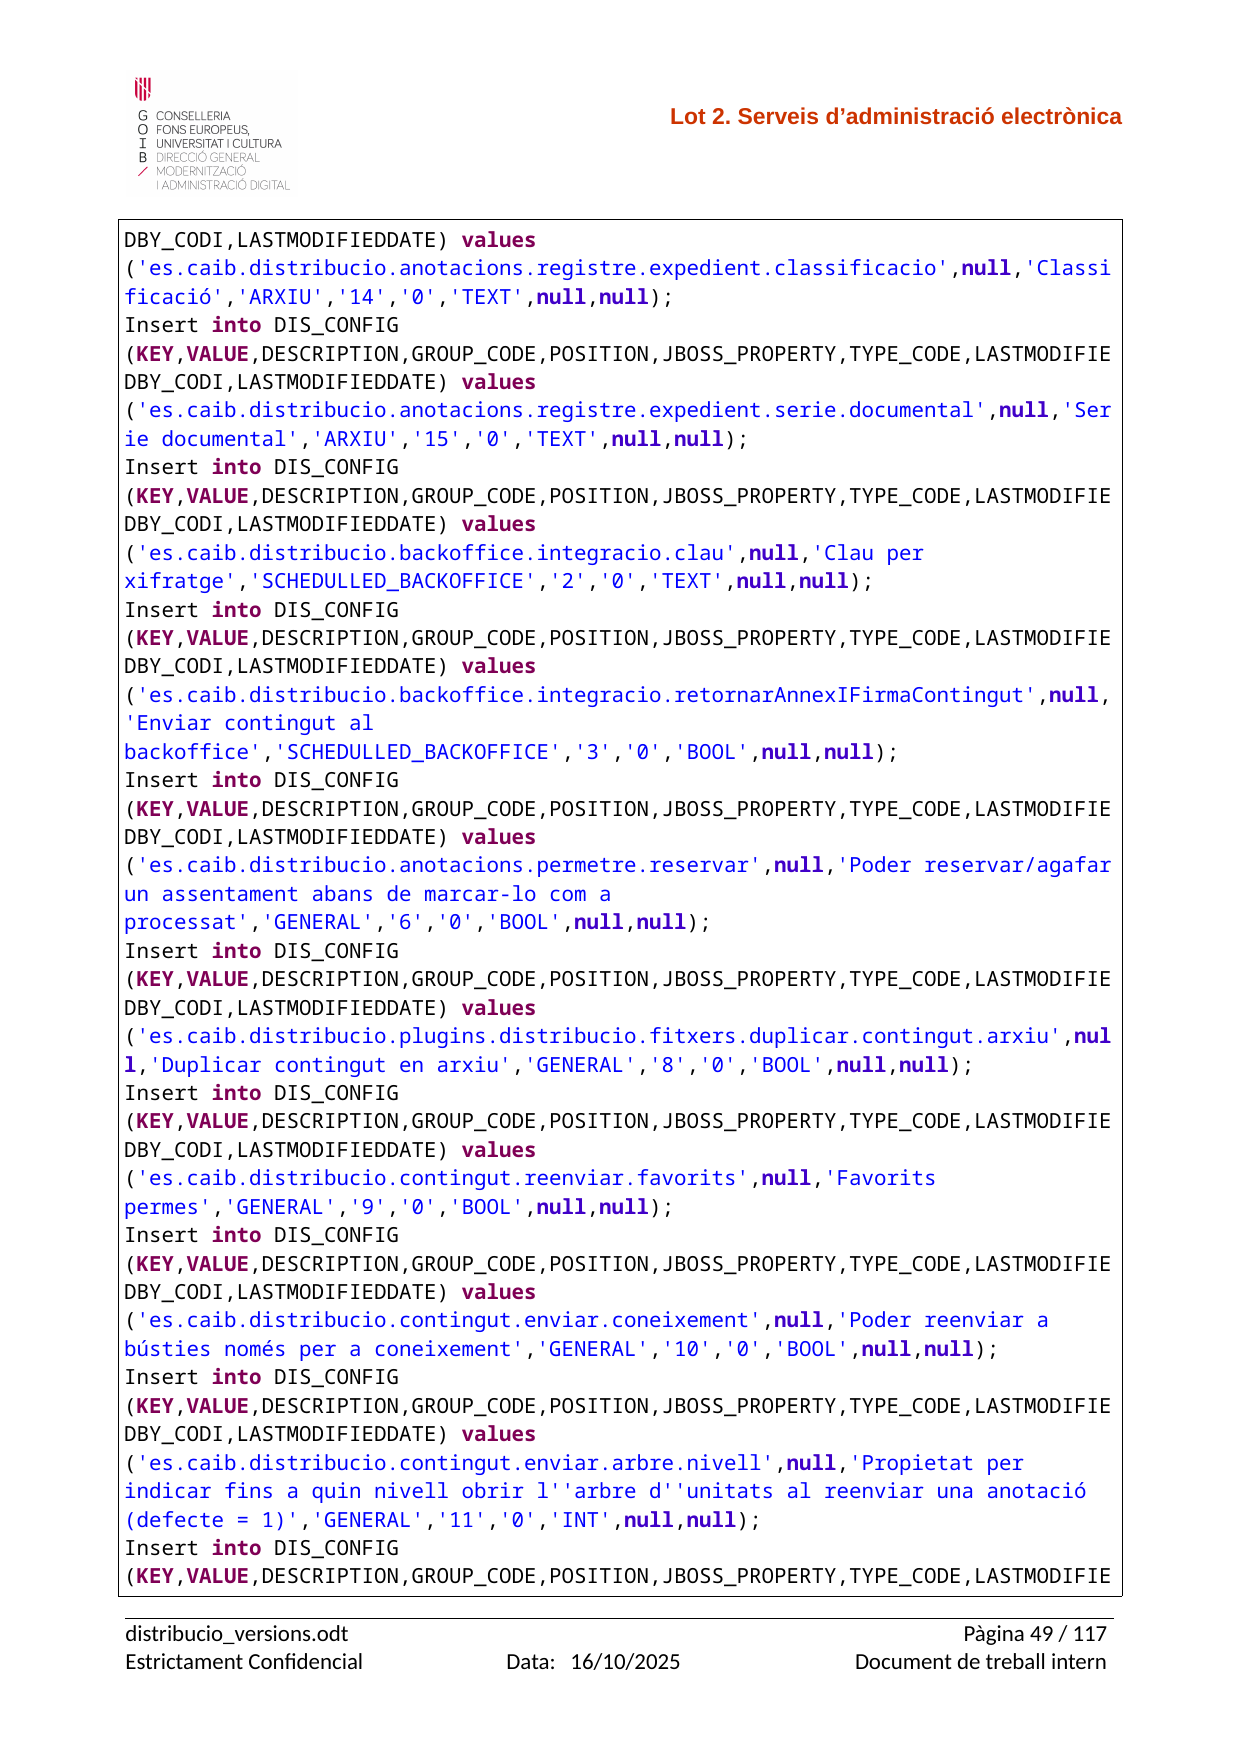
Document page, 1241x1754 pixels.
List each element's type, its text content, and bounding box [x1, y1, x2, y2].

table_header DBY_CODI,LASTMODIFIEDDATE) values ('es.caib.distribucio.anotacions.registre.expedient.classificacio',null,'Classificació','ARXIU','14','0','TEXT',null,null); Insert into DIS_CONFIG (KEY,VALUE,DESCRIPTION,GROUP_CODE,POSITION,JBOSS_PROPERTY,TYPE_CODE,LASTMODIFIEDBY_CODI,LASTMODIFIEDDATE) values ('es.caib.distribucio.anotacions.registre.expedient.serie.documental',null,'Serie documental','ARXIU','15','0','TEXT',null,null); Insert into DIS_CONFIG (KEY,VALUE,DESCRIPTION,GROUP_CODE,POSITION,JBOSS_PROPERTY,TYPE_CODE,LASTMODIFIEDBY_CODI,LASTMODIFIEDDATE) values ('es.caib.distribucio.backoffice.integracio.clau',null,'Clau per xifratge','SCHEDULLED_BACKOFFICE','2','0','TEXT',null,null); Insert into DIS_CONFIG (KEY,VALUE,DESCRIPTION,GROUP_CODE,POSITION,JBOSS_PROPERTY,TYPE_CODE,LASTMODIFIEDBY_CODI,LASTMODIFIEDDATE) values ('es.caib.distribucio.backoffice.integracio.retornarAnnexIFirmaContingut',null,'Enviar contingut al backoffice','SCHEDULLED_BACKOFFICE','3','0','BOOL',null,null); Insert into DIS_CONFIG (KEY,VALUE,DESCRIPTION,GROUP_CODE,POSITION,JBOSS_PROPERTY,TYPE_CODE,LASTMODIFIEDBY_CODI,LASTMODIFIEDDATE) values ('es.caib.distribucio.anotacions.permetre.reservar',null,'Poder reservar/agafar un assentament abans de marcar-lo com a processat','GENERAL','6','0','BOOL',null,null); Insert into DIS_CONFIG (KEY,VALUE,DESCRIPTION,GROUP_CODE,POSITION,JBOSS_PROPERTY,TYPE_CODE,LASTMODIFIEDBY_CODI,LASTMODIFIEDDATE) values ('es.caib.distribucio.plugins.distribucio.fitxers.duplicar.contingut.arxiu',null,'Duplicar contingut en arxiu','GENERAL','8','0','BOOL',null,null); Insert into DIS_CONFIG (KEY,VALUE,DESCRIPTION,GROUP_CODE,POSITION,JBOSS_PROPERTY,TYPE_CODE,LASTMODIFIEDBY_CODI,LASTMODIFIEDDATE) values ('es.caib.distribucio.contingut.reenviar.favorits',null,'Favorits permes','GENERAL','9','0','BOOL',null,null); Insert into DIS_CONFIG (KEY,VALUE,DESCRIPTION,GROUP_CODE,POSITION,JBOSS_PROPERTY,TYPE_CODE,LASTMODIFIEDBY_CODI,LASTMODIFIEDDATE) values ('es.caib.distribucio.contingut.enviar.coneixement',null,'Poder reenviar a bústies només per a coneixement','GENERAL','10','0','BOOL',null,null); Insert into DIS_CONFIG (KEY,VALUE,DESCRIPTION,GROUP_CODE,POSITION,JBOSS_PROPERTY,TYPE_CODE,LASTMODIFIEDBY_CODI,LASTMODIFIEDDATE) values ('es.caib.distribucio.contingut.enviar.arbre.nivell',null,'Propietat per indicar fins a quin nivell obrir l''arbre d''unitats al reenviar una anotació (defecte = 1)','GENERAL','11','0','INT',null,null); Insert into DIS_CONFIG (KEY,VALUE,DESCRIPTION,GROUP_CODE,POSITION,JBOSS_PROPERTY,TYPE_CODE,LASTMODIFIE [119, 220, 1122, 1596]
picture [126, 70, 299, 197]
